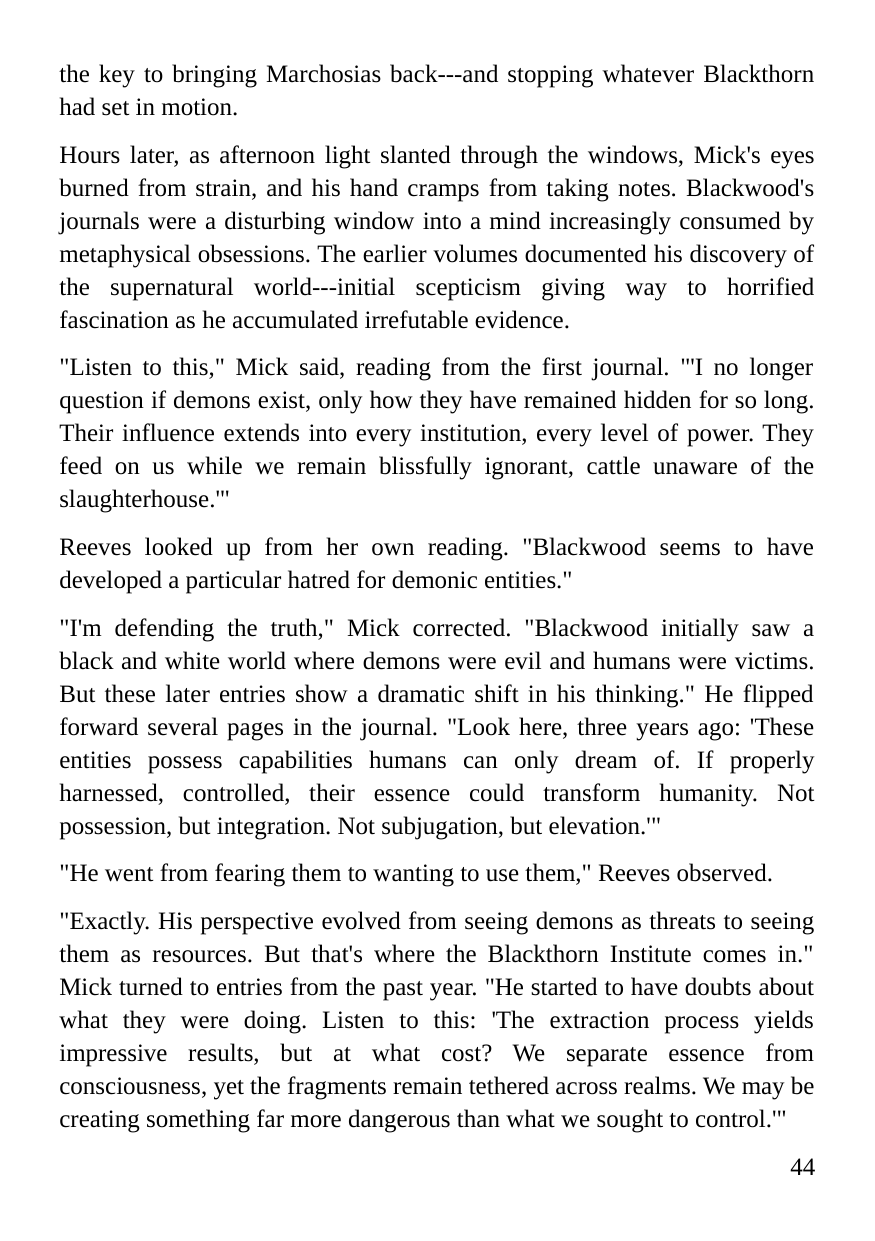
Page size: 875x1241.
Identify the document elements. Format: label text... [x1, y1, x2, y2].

text "Listen to this," Mick said, reading from the first journal. "'I no longer question if demons exist, only how they have remained hidden for so long. Their influence extends into every institution, every level of power. They feed on us while we remain blissfully ignorant, cattle unaware of the slaughterhouse.'" [59, 352, 815, 513]
text "Exactly. His perspective evolved from seeing demons as threats to seeing them as resources. But that's where the Blackthorn Institute comes in." Mick turned to entries from the past year. "He started to have doubts about what they were doing. Listen to this: 'The extraction process yields impressive results, but at what cost? We separate essence from consciousness, yet the fragments remain tethered across realms. We may be creating something far more dangerous than what we sought to control.'" [59, 906, 815, 1133]
text "I'm defending the truth," Mick corrected. "Blackwood initially saw a black and white world where demons were evil and humans were victims. But these later entries show a dramatic shift in his thinking." He flipped forward several pages in the journal. "Look here, three years ago: 'These entities possess capabilities humans can only dream of. If properly harnessed, controlled, their essence could transform humanity. Not possession, but integration. Not subjugation, but elevation.'" [59, 613, 815, 839]
text the key to bringing Marchosias back---and stopping whatever Blackthorn had set in motion. [59, 59, 815, 121]
text Hours later, as afternoon light slanted through the windows, Mick's eyes burned from strain, and his hand cramps from taking notes. Blackwood's journals were a disturbing window into a mind increasingly consumed by metaphysical obsessions. The earlier volumes documented his discovery of the supernatural world---initial scepticism giving way to horrified fascination as he accumulated irrefutable evidence. [59, 140, 815, 333]
text "He went from fearing them to wanting to use them," Reeves observed. [59, 858, 815, 887]
text Reeves looked up from her own reading. "Blackwood seems to have developed a particular hatred for demonic entities." [59, 532, 815, 594]
